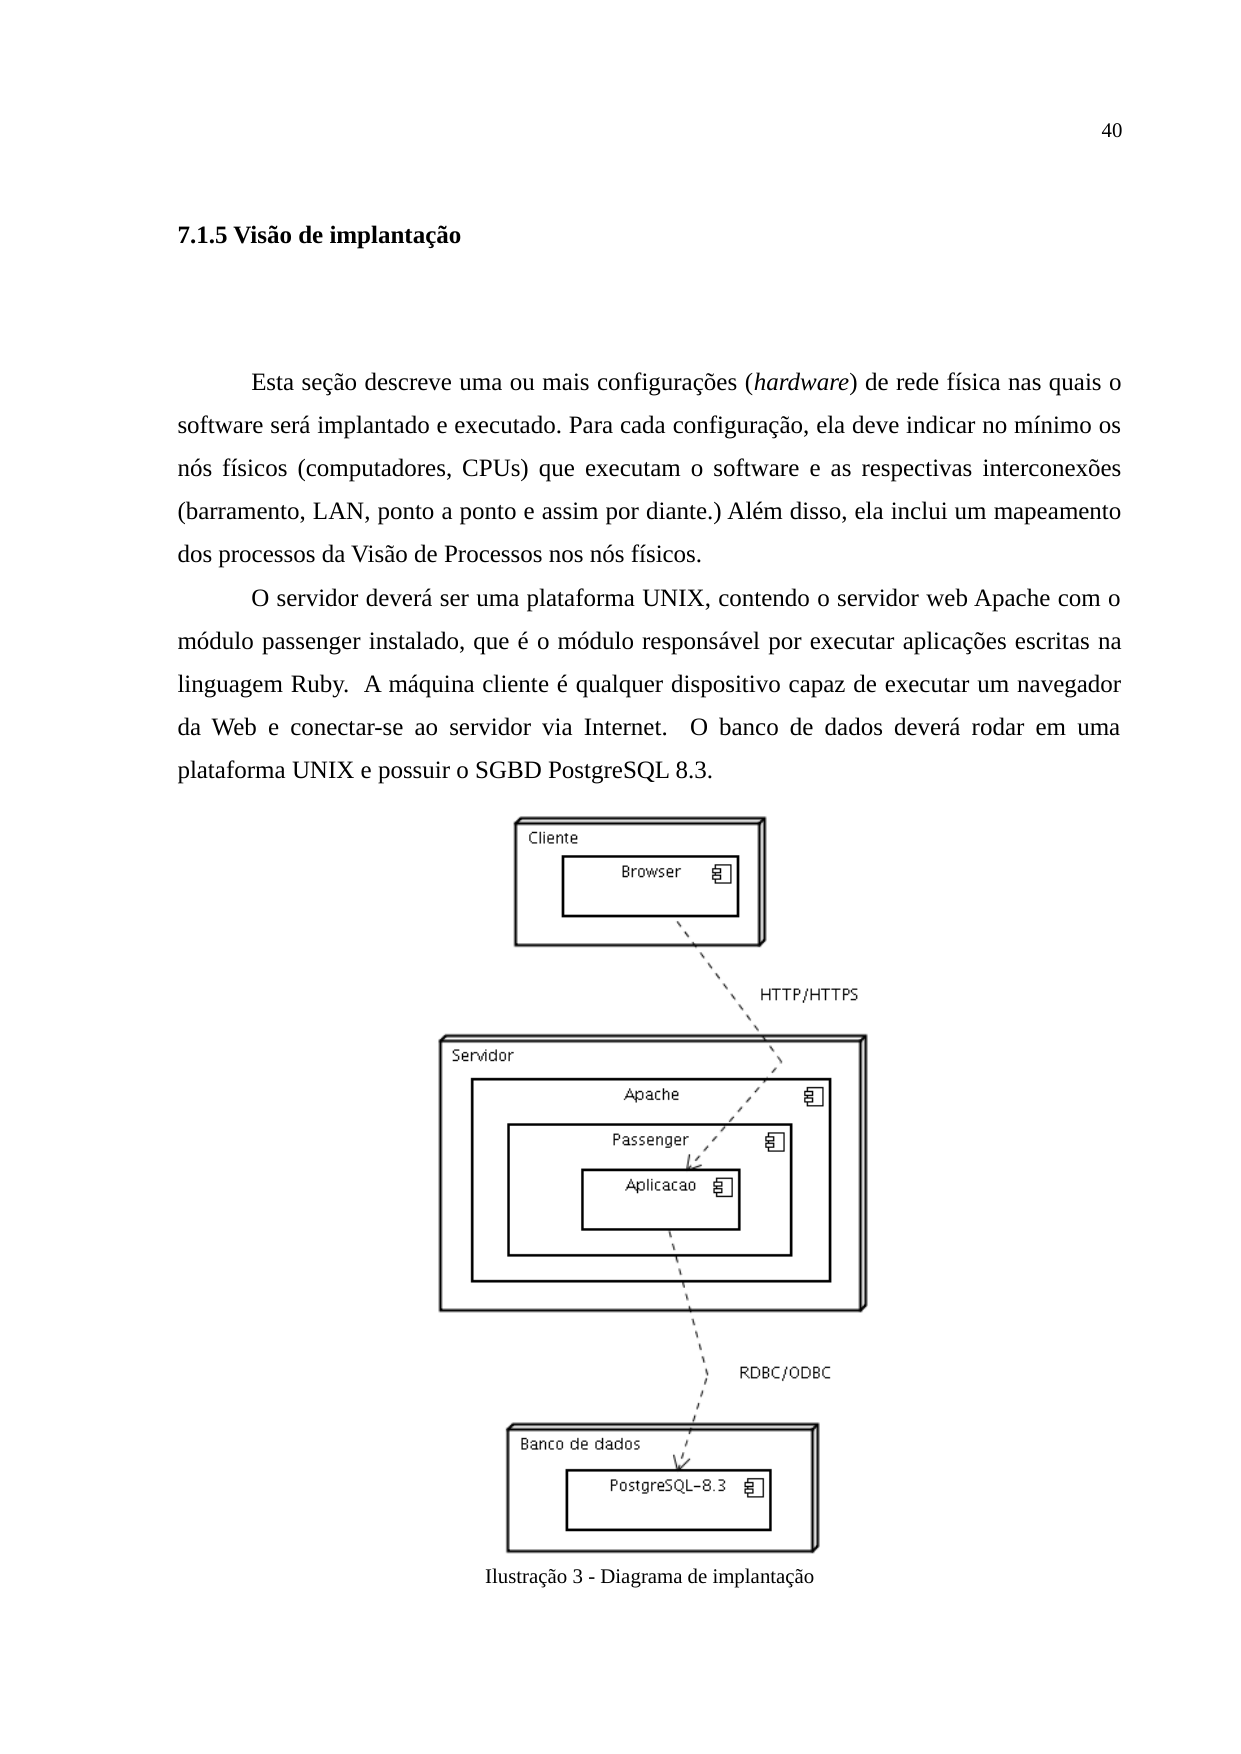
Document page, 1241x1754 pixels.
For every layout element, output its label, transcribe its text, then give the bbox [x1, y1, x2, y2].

subtitle Visão de implantação [177, 220, 1122, 249]
text Esta seção descreve uma ou mais configurações (hardware) de rede física nas quais o software será implantado e executado. Para cada configuração, ela deve indicar no mínimo os nós físicos (computadores, CPUs) que executam o software e as respectivas interconexões (barramento, LAN, ponto a ponto e assim por diante.) Além disso, ela inclui um mapeamento dos processos da Visão de Processos nos nós físicos. [177, 367, 1122, 568]
text O servidor deverá ser uma plataforma UNIX, contendo o servidor web Apache com o módulo passenger instalado, que é o módulo responsável por executar aplicações escritas na linguagem Ruby. A máquina cliente é qualquer dispositivo capaz de executar um navegador da Web e conectar-se ao servidor via Internet. O banco de dados deverá rodar em uma plataforma UNIX e possuir o SGBD PostgreSQL 8.3. [177, 583, 1122, 784]
text Ilustração 3 - Diagrama de implantação [427, 1565, 872, 1588]
picture [427, 811, 873, 1565]
